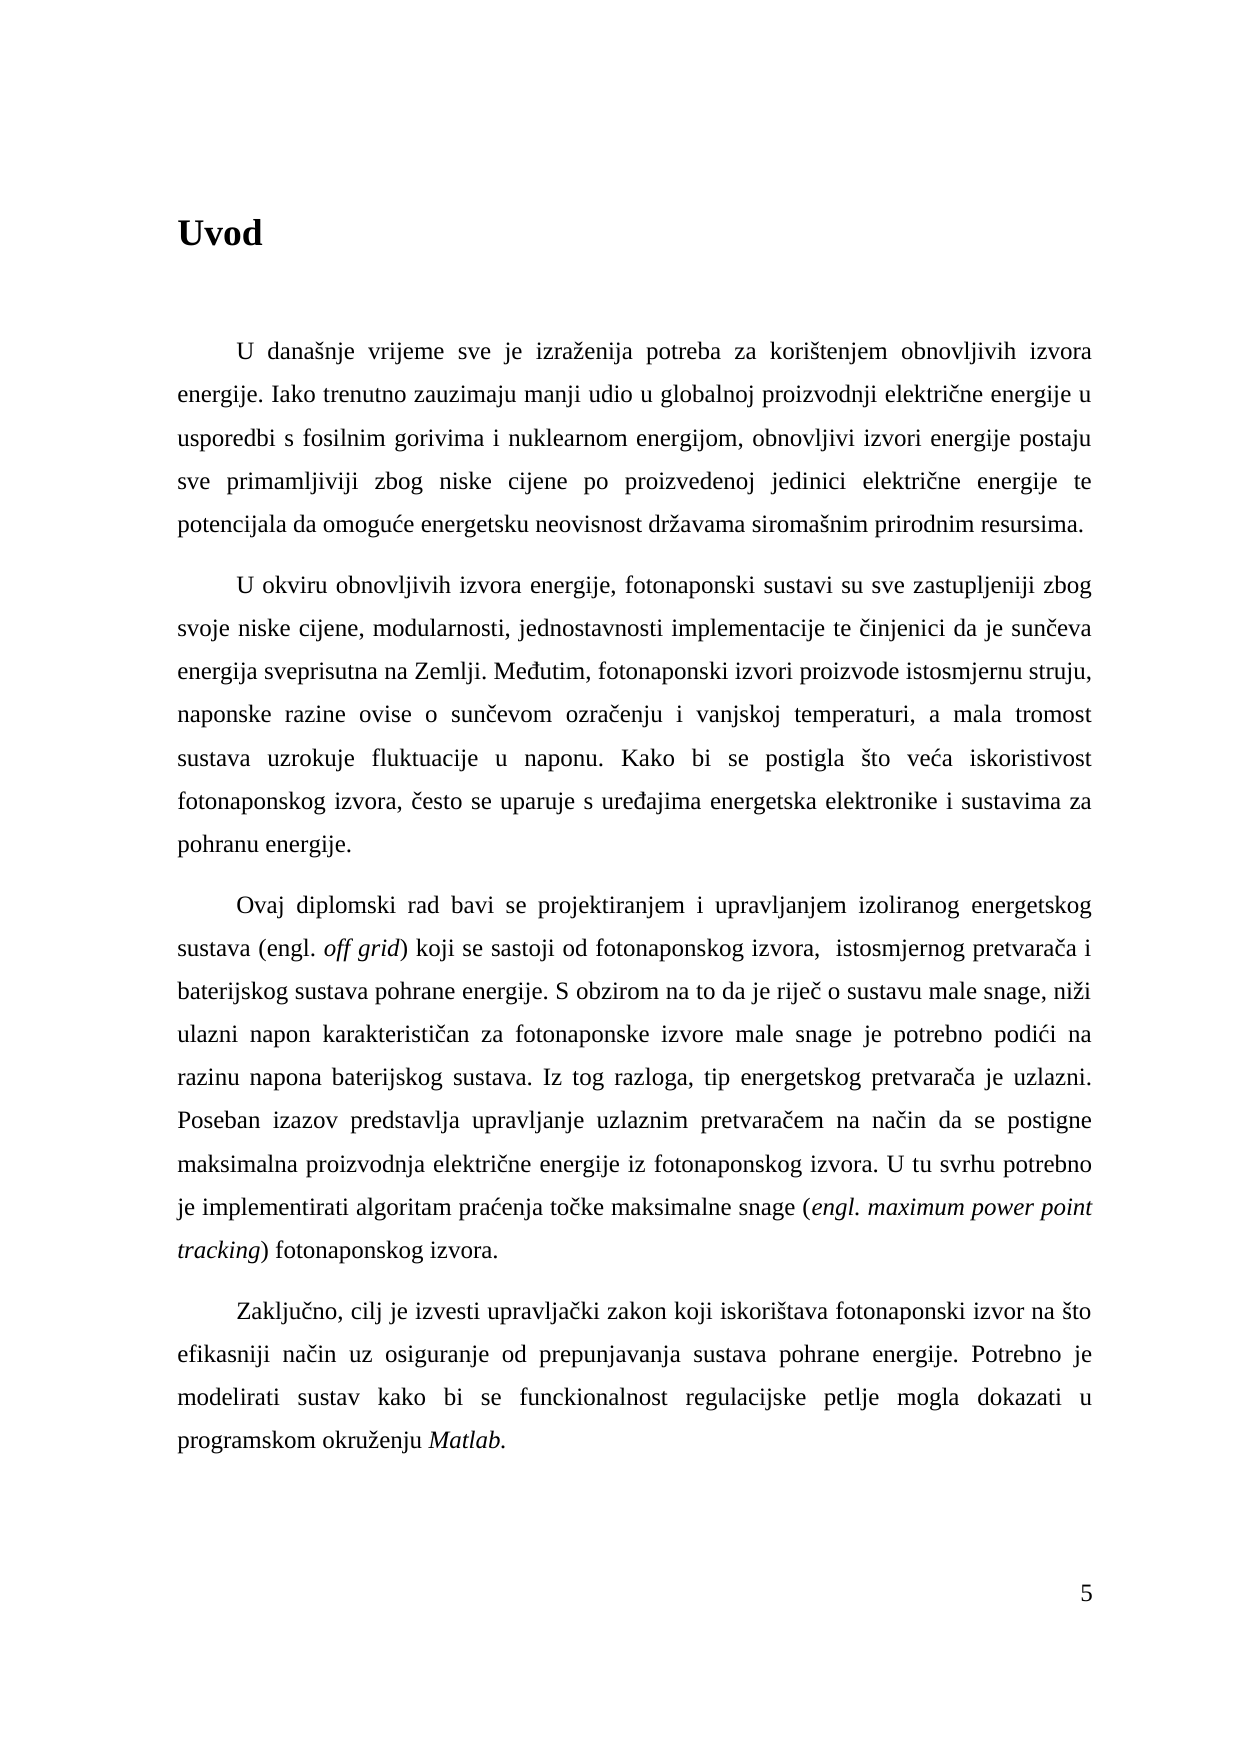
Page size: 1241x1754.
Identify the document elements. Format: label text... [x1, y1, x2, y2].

text U današnje vrijeme sve je izraženija potreba za korištenjem obnovljivih izvora energije. Iako trenutno zauzimaju manji udio u globalnoj proizvodnji električne energije u usporedbi s fosilnim gorivima i nuklearnom energijom, obnovljivi izvori energije postaju sve primamljiviji zbog niske cijene po proizvedenoj jedinici električne energije te potencijala da omoguće energetsku neovisnost državama siromašnim prirodnim resursima. [177, 336, 1093, 538]
text U okviru obnovljivih izvora energije, fotonaponski sustavi su sve zastupljeniji zbog svoje niske cijene, modularnosti, jednostavnosti implementacije te činjenici da je sunčeva energija sveprisutna na Zemlji. Međutim, fotonaponski izvori proizvode istosmjernu struju, naponske razine ovise o sunčevom ozračenju i vanjskoj temperaturi, a mala tromost sustava uzrokuje fluktuacije u naponu. Kako bi se postigla što veća iskoristivost fotonaponskog izvora, često se uparuje s uređajima energetska elektronike i sustavima za pohranu energije. [177, 570, 1093, 858]
text Ovaj diplomski rad bavi se projektiranjem i upravljanjem izoliranog energetskog sustava (engl. off grid) koji se sastoji od fotonaponskog izvora, istosmjernog pretvarača i baterijskog sustava pohrane energije. S obzirom na to da je riječ o sustavu male snage, niži ulazni napon karakterističan za fotonaponske izvore male snage je potrebno podići na razinu napona baterijskog sustava. Iz tog razloga, tip energetskog pretvarača je uzlazni. Poseban izazov predstavlja upravljanje uzlaznim pretvaračem na način da se postigne maksimalna proizvodnja električne energije iz fotonaponskog izvora. U tu svrhu potrebno je implementirati algoritam praćenja točke maksimalne snage (engl. maximum power point tracking) fotonaponskog izvora. [177, 890, 1093, 1264]
subtitle Uvod [177, 210, 1093, 253]
text Zaključno, cilj je izvesti upravljački zakon koji iskorištava fotonaponski izvor na što efikasniji način uz osiguranje od prepunjavanja sustava pohrane energije. Potrebno je modelirati sustav kako bi se funckionalnost regulacijske petlje mogla dokazati u programskom okruženju Matlab. [177, 1296, 1093, 1454]
